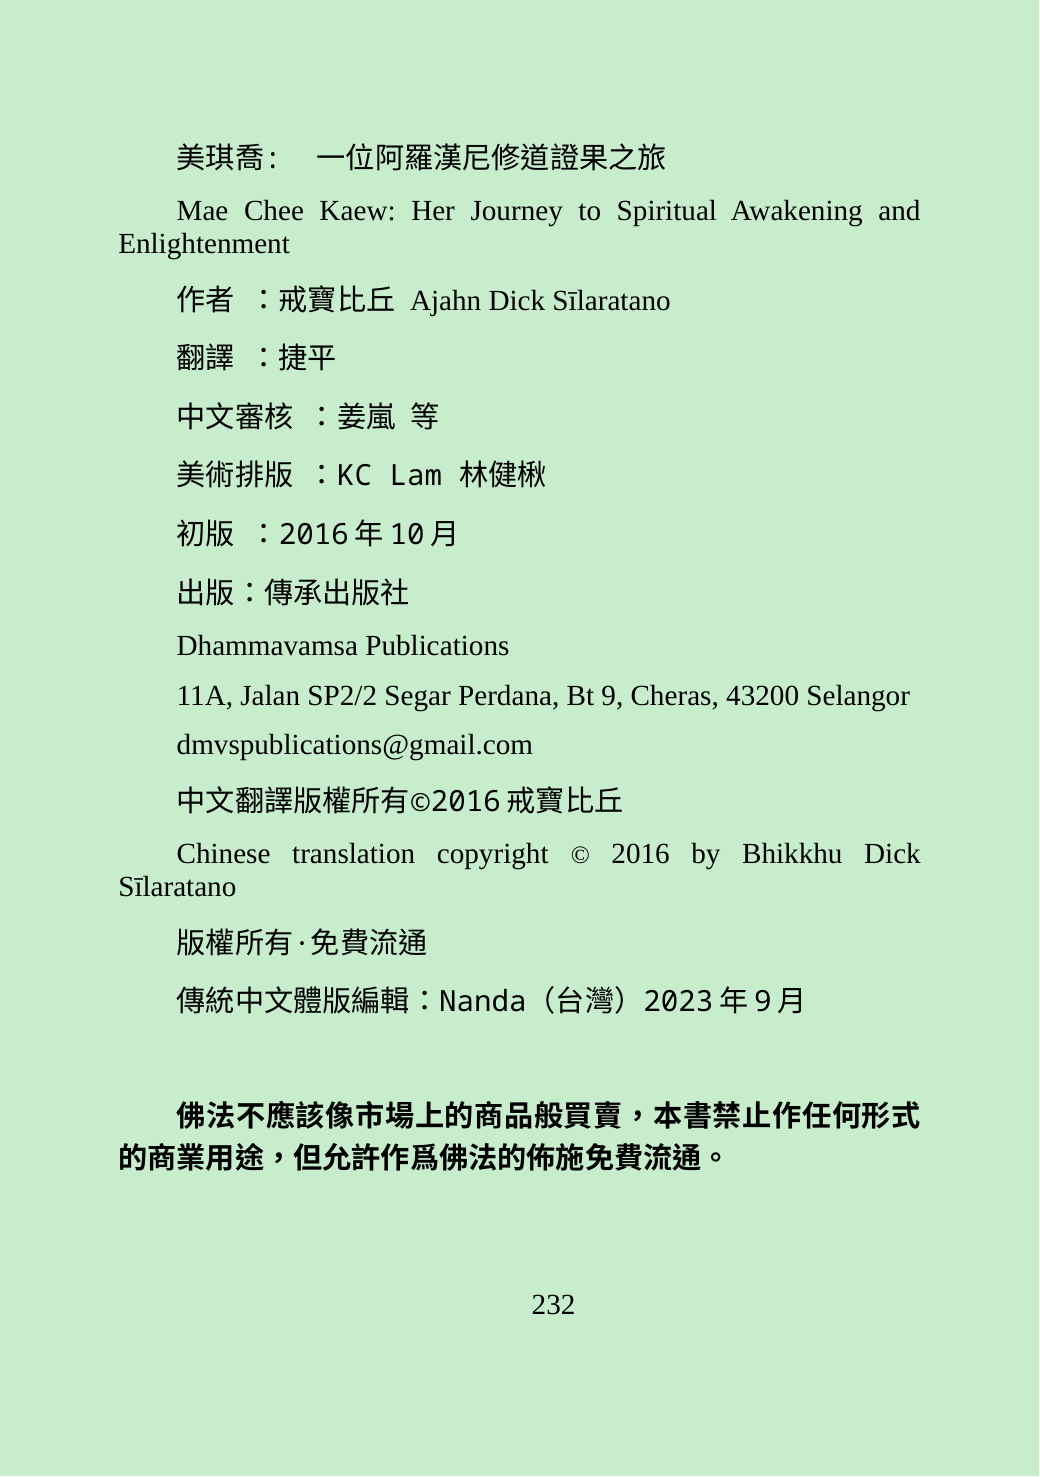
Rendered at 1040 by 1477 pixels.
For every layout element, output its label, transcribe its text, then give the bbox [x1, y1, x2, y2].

text 翻譯 ：捷平 [118, 335, 921, 377]
text 版權所有·免費流通 [118, 919, 921, 962]
text Chinese translation copyright © 2016 by Bhikkhu Dick Sīlaratano [118, 836, 921, 903]
text 中文翻譯版權所有©2016戒寶比丘 [118, 777, 921, 819]
text 11A, Jalan SP2/2 Segar Perdana, Bt 9, Cheras, 43200 Selangor [118, 678, 921, 711]
text 佛法不應該像市場上的商品般買賣，本書禁止作任何形式的商業用途，但允許作爲佛法的佈施免費流通。 [118, 1092, 921, 1177]
text 傳統中文體版編輯：Nanda（台灣）2023年9月 [118, 978, 921, 1020]
text 中文審核 ：姜嵐 等 [118, 393, 921, 436]
text 出版：傳承出版社 [118, 569, 921, 612]
text 美琪喬: 一位阿羅漢尼修道證果之旅 [118, 134, 921, 177]
text 初版 ：2016年10月 [118, 511, 921, 553]
text dmvspublications@gmail.com [118, 727, 921, 761]
text Dhammavamsa Publications [118, 628, 921, 661]
text 美術排版 ：KC Lam 林健楸 [118, 452, 921, 494]
text Mae Chee Kaew: Her Journey to Spiritual Awakening and Enlightenment [118, 193, 921, 260]
text 作者 ：戒寶比丘 Ajahn Dick Sīlaratano [118, 276, 921, 319]
